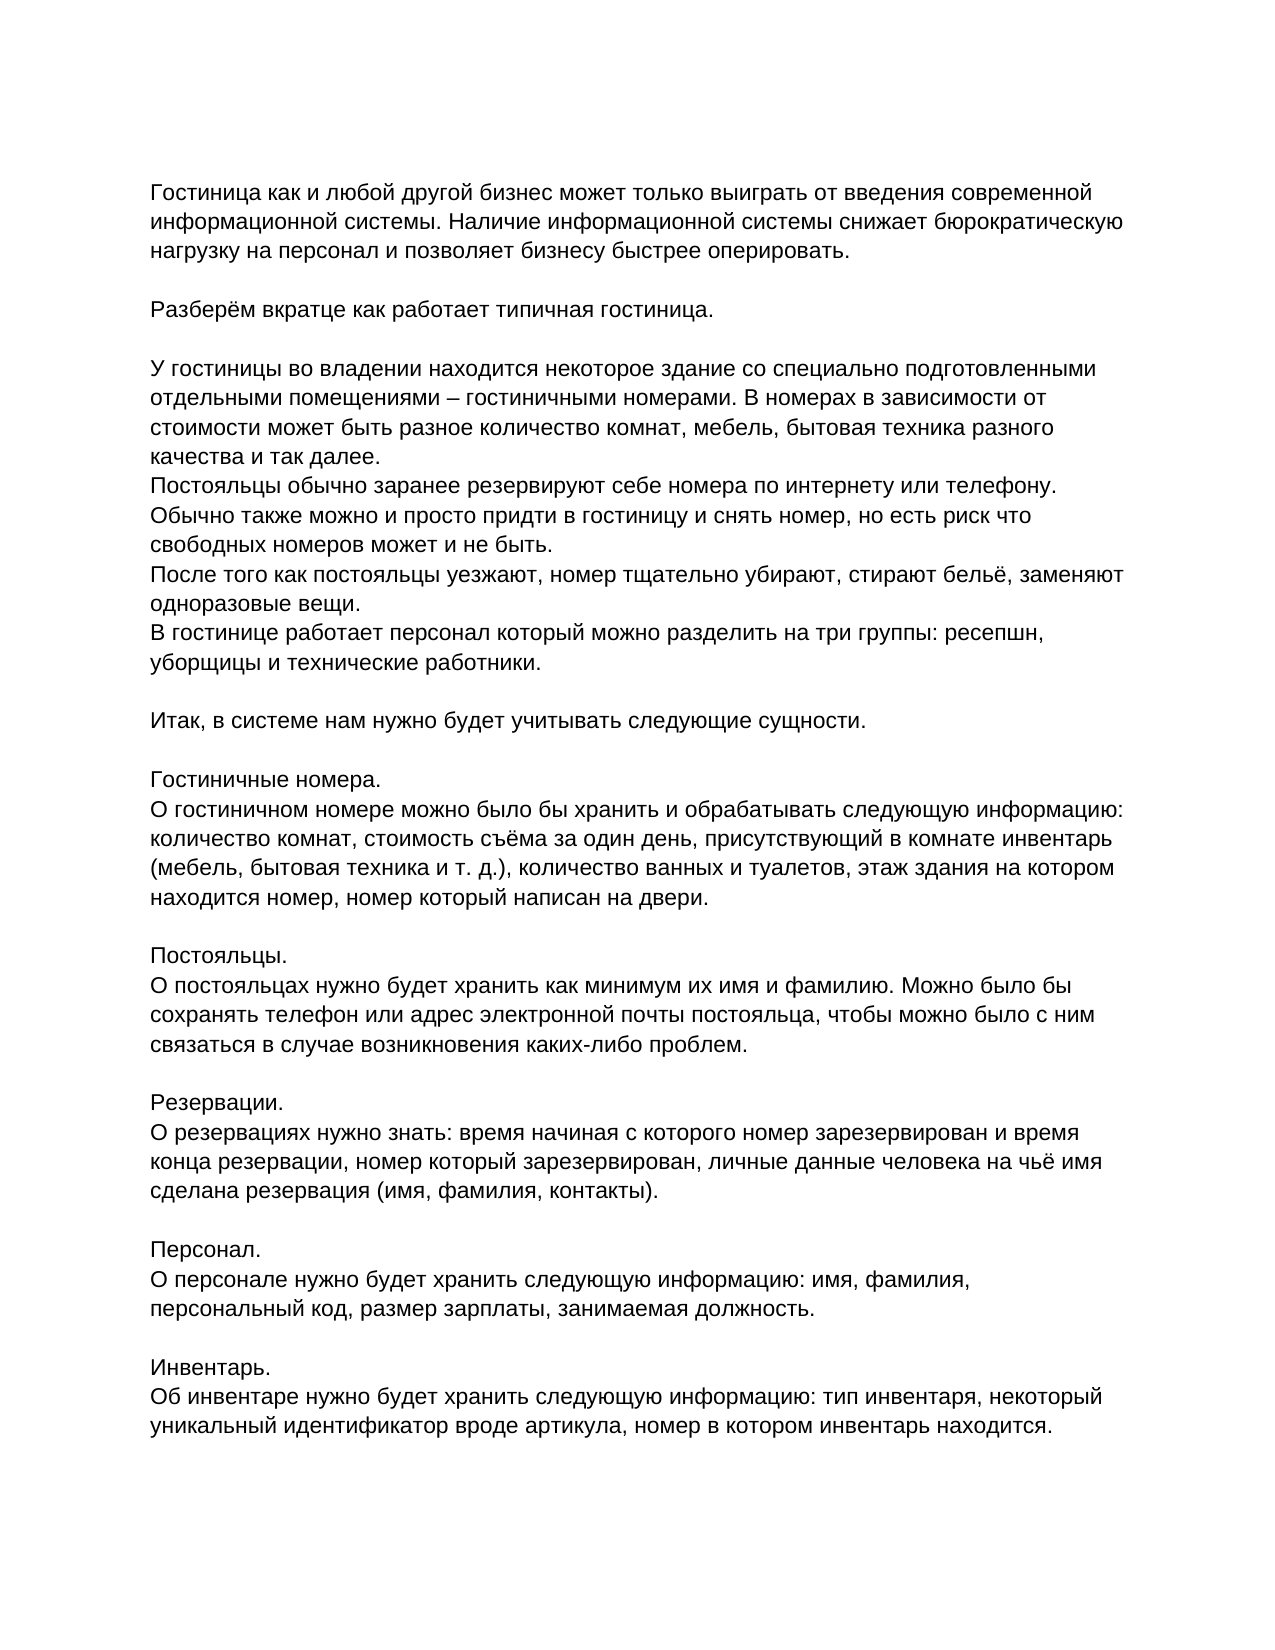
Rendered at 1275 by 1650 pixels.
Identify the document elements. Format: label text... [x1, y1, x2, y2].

text У гостиницы во владении находится некоторое здание со специально подготовленными отдельными помещениями – гостиничными номерами. В номерах в зависимости от стоимости может быть разное количество комнат, мебель, бытовая техника разного качества и так далее. [150, 356, 1125, 469]
text О гостиничном номере можно было бы хранить и обрабатывать следующую информацию: количество комнат, стоимость съёма за один день, присутствующий в комнате инвентарь (мебель, бытовая техника и т. д.), количество ванных и туалетов, этаж здания на котором находится номер, номер который написан на двери. [150, 796, 1125, 910]
text Разберём вкратце как работает типичная гостиница. [150, 297, 1125, 322]
text Постояльцы обычно заранее резервируют себе номера по интернету или телефону. Обычно также можно и просто придти в гостиницу и снять номер, но есть риск что свободных номеров может и не быть. [150, 473, 1125, 557]
text Итак, в системе нам нужно будет учитывать следующие сущности. [150, 708, 1125, 734]
text Гостиничные номера. [150, 767, 1125, 792]
text После того как постояльцы уезжают, номер тщательно убирают, стирают бельё, заменяют одноразовые вещи. [150, 561, 1125, 616]
text Инвентарь. [150, 1354, 1125, 1380]
text О персонале нужно будет хранить следующую информацию: имя, фамилия, персональный код, размер зарплаты, занимаемая должность. [150, 1266, 1125, 1321]
text Резервации. [150, 1090, 1125, 1116]
text Об инвентаре нужно будет хранить следующую информацию: тип инвентаря, некоторый уникальный идентификатор вроде артикула, номер в котором инвентарь находится. [150, 1384, 1125, 1439]
text О резервациях нужно знать: время начиная с которого номер зарезервирован и время конца резервации, номер который зарезервирован, личные данные человека на чьё имя сделана резервация (имя, фамилия, контакты). [150, 1119, 1125, 1204]
text О постояльцах нужно будет хранить как минимум их имя и фамилию. Можно было бы сохранять телефон или адрес электронной почты постояльца, чтобы можно было с ним связаться в случае возникновения каких-либо проблем. [150, 972, 1125, 1057]
text Персонал. [150, 1237, 1125, 1262]
text В гостинице работает персонал который можно разделить на три группы: ресепшн, уборщицы и технические работники. [150, 620, 1125, 675]
text Постояльцы. [150, 943, 1125, 969]
text Гостиница как и любой другой бизнес может только выиграть от введения современной информационной системы. Наличие информационной системы снижает бюрократическую нагрузку на персонал и позволяет бизнесу быстрее оперировать. [150, 179, 1125, 264]
